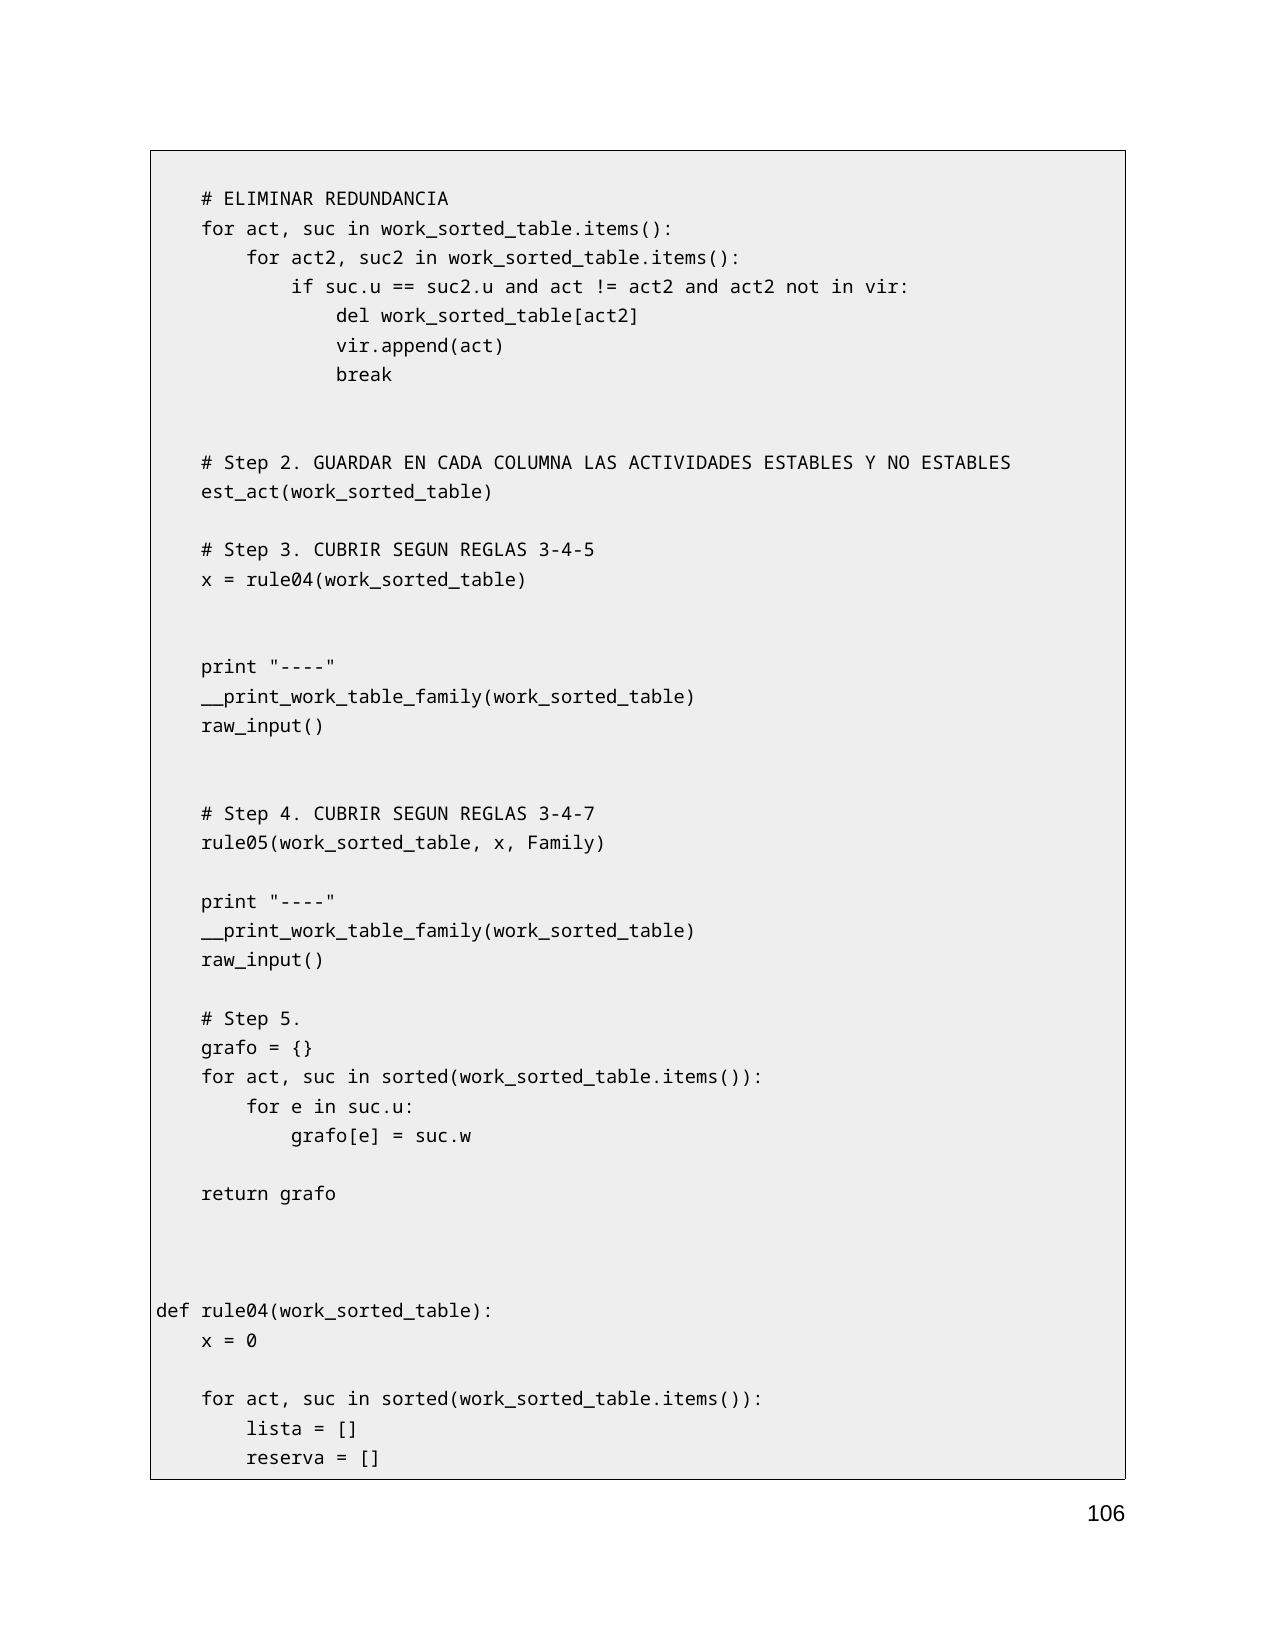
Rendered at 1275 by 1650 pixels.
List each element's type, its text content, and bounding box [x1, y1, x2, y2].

table_header # ELIMINAR REDUNDANCIA for act, suc in work_sorted_table.items(): for act2, suc2 in work_sorted_table.items(): if suc.u == suc2.u and act != act2 and act2 not in vir: del work_sorted_table[act2] vir.append(act) break # Step 2. GUARDAR EN CADA COLUMNA LAS ACTIVIDADES ESTABLES Y NO ESTABLES est_act(work_sorted_table) # Step 3. CUBRIR SEGUN REGLAS 3-4-5 x = rule04(work_sorted_table) print "----" __print_work_table_family(work_sorted_table) raw_input() # Step 4. CUBRIR SEGUN REGLAS 3-4-7 rule05(work_sorted_table, x, Family) print "----" __print_work_table_family(work_sorted_table) raw_input() # Step 5. grafo = {} for act, suc in sorted(work_sorted_table.items()): for e in suc.u: grafo[e] = suc.w return grafo def rule04(work_sorted_table): x = 0 for act, suc in sorted(work_sorted_table.items()): lista = [] reserva = [] [151, 151, 1125, 1479]
